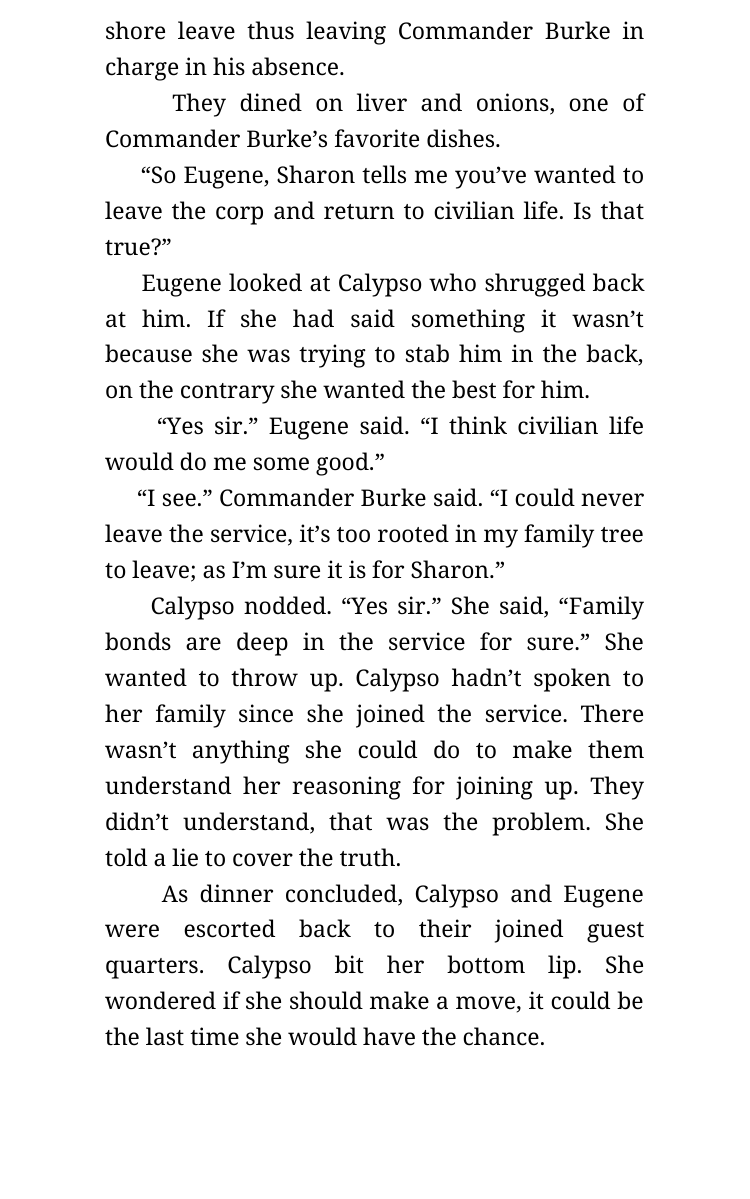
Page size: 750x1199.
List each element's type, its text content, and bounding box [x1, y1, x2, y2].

text “I see.” Commander Burke said. “I could never leave the service, it’s too rooted in my family tree to leave; as I’m sure it is for Sharon.” [105, 482, 645, 585]
text “So Eugene, Sharon tells me you’ve wanted to leave the corp and return to civilian life. Is that true?” [105, 159, 645, 262]
text As dinner concluded, Calypso and Eugene were escorted back to their joined guest quarters. Calypso bit her bottom lip. She wondered if she should make a move, it could be the last time she would have the chance. [105, 877, 645, 1052]
text They dined on liver and onions, one of Commander Burke’s favorite dishes. [105, 87, 645, 154]
text “Yes sir.” Eugene said. “I think civilian life would do me some good.” [105, 410, 645, 477]
text Eugene looked at Calypso who shrugged back at him. If she had said something it wasn’t because she was trying to stab him in the back, on the contrary she wanted the best for him. [105, 267, 645, 406]
text Calypso nodded. “Yes sir.” She said, “Family bonds are deep in the service for sure.” She wanted to throw up. Calypso hadn’t spoken to her family since she joined the service. There wasn’t anything she could do to make them understand her reasoning for joining up. They didn’t understand, that was the problem. She told a lie to cover the truth. [105, 590, 645, 873]
text shore leave thus leaving Commander Burke in charge in his absence. [105, 15, 645, 82]
